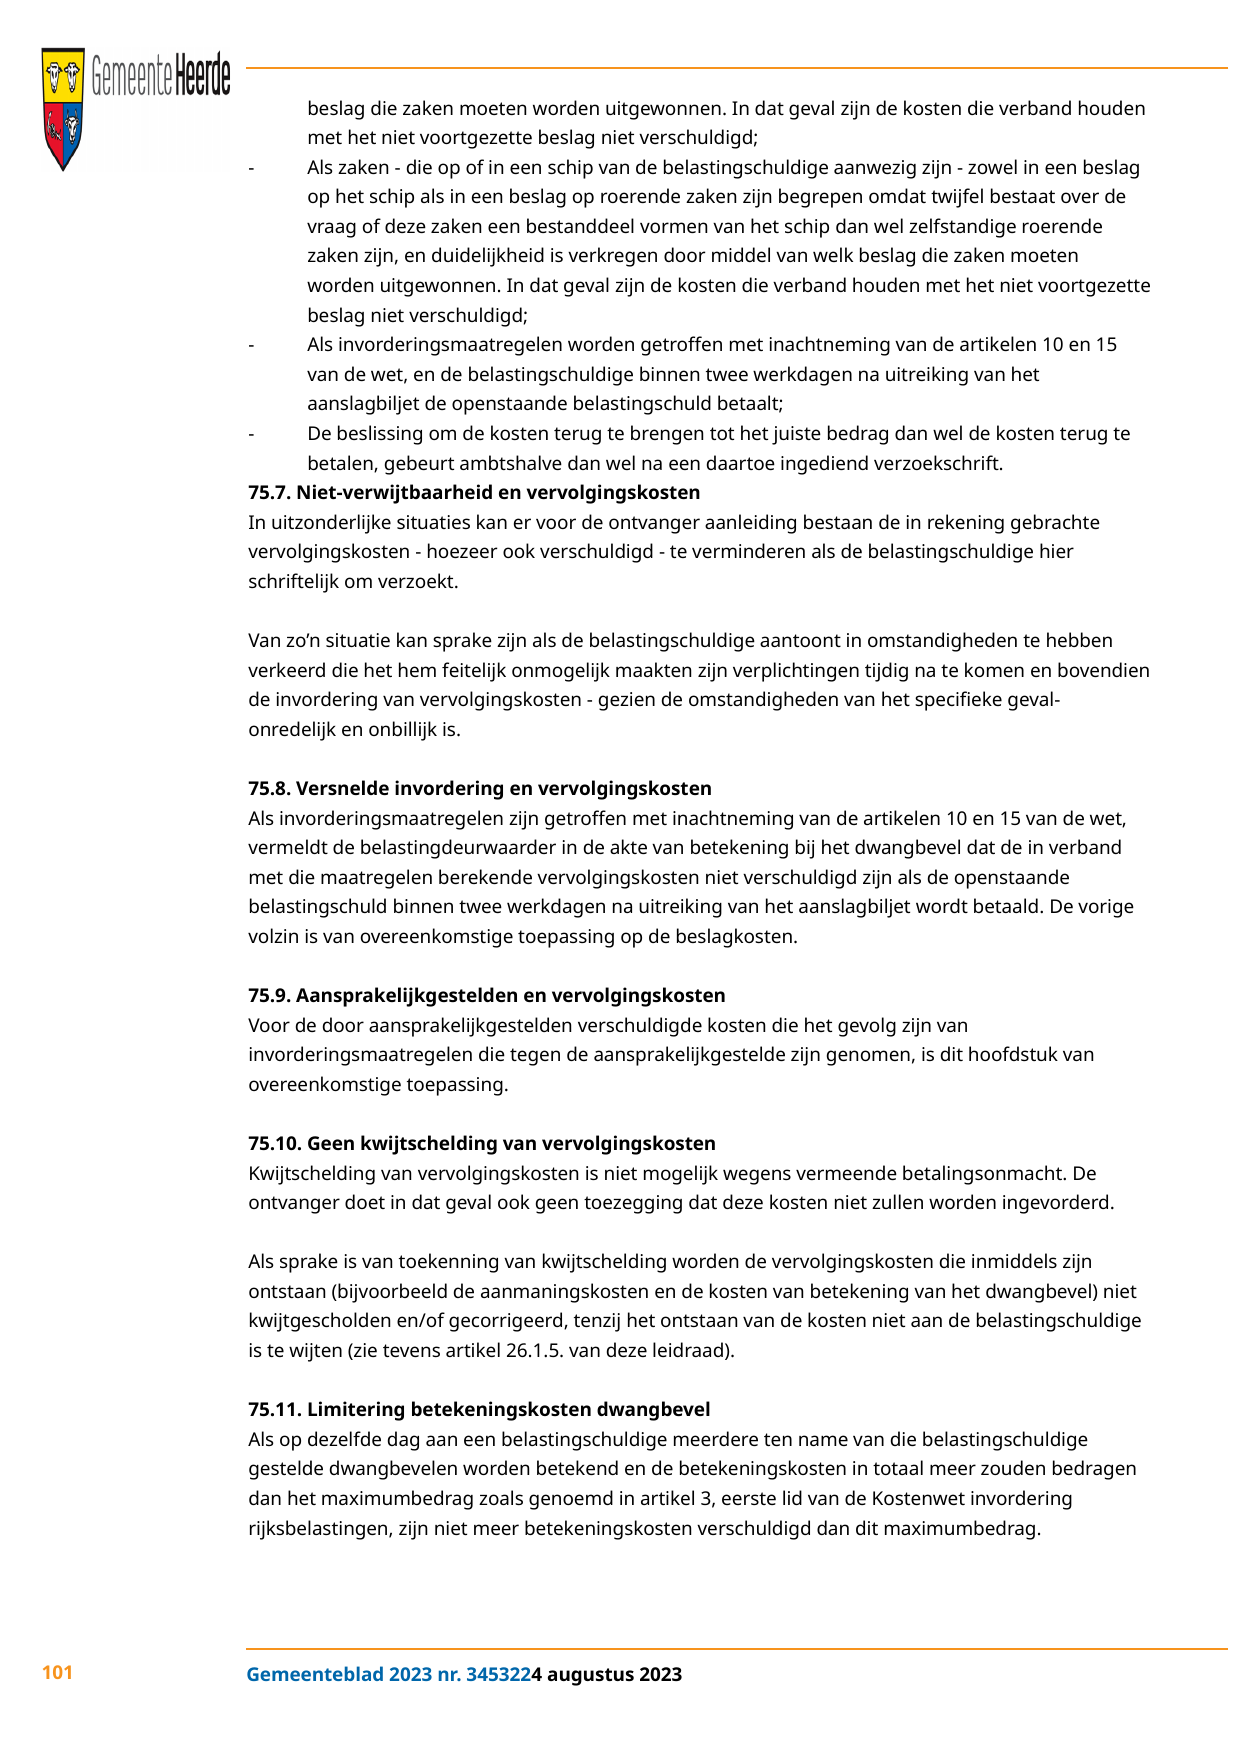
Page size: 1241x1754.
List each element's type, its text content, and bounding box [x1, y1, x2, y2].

text 75.9. Aansprakelijkgestelden en vervolgingskosten [248, 982, 1152, 1008]
text 75.10. Geen kwijtschelding van vervolgingskosten [248, 1130, 1152, 1156]
text Als invorderingsmaatregelen zijn getroffen met inachtneming van de artikelen 10 en 15 van de wet, vermeldt de belastingdeurwaarder in de akte van betekening bij het dwangbevel dat de in verband met die maatregelen berekende vervolgingskosten niet verschuldigd zijn als de openstaande belastingschuld binnen twee werkdagen na uitreiking van het aanslagbiljet wordt betaald. De vorige volzin is van overeenkomstige toepassing op de beslagkosten. [248, 805, 1152, 949]
text 75.7. Niet-verwijtbaarheid en vervolgingskosten [248, 479, 1152, 505]
text 75.8. Versnelde invordering en vervolgingskosten [248, 775, 1152, 801]
list De beslissing om de kosten terug te brengen tot het juiste bedrag dan wel de kosten terug te betalen, gebeurt ambtshalve dan wel na een daartoe ingediend verzoekschrift. [248, 420, 1152, 476]
list Als zaken - die op of in een schip van de belastingschuldige aanwezig zijn - zowel in een beslag op het schip als in een beslag op roerende zaken zijn begrepen omdat twijfel bestaat over de vraag of deze zaken een bestanddeel vormen van het schip dan wel zelfstandige roerende zaken zijn, en duidelijkheid is verkregen door middel van welk beslag die zaken moeten worden uitgewonnen. In dat geval zijn de kosten die verband houden met het niet voortgezette beslag niet verschuldigd; [248, 154, 1152, 328]
list Als invorderingsmaatregelen worden getroffen met inachtneming van de artikelen 10 en 15 van de wet, en de belastingschuldige binnen twee werkdagen na uitreiking van het aanslagbiljet de openstaande belastingschuld betaalt; [248, 331, 1152, 416]
picture [41, 47, 231, 172]
text 75.11. Limitering betekeningskosten dwangbevel [248, 1396, 1152, 1422]
text Als op dezelfde dag aan een belastingschuldige meerdere ten name van die belastingschuldige gestelde dwangbevelen worden betekend en de betekeningskosten in totaal meer zouden bedragen dan het maximumbedrag zoals genoemd in artikel 3, eerste lid van de Kostenwet invordering rijksbelastingen, zijn niet meer betekeningskosten verschuldigd dan dit maximumbedrag. [248, 1426, 1152, 1541]
text Van zo’n situatie kan sprake zijn als de belastingschuldige aantoont in omstandigheden te hebben verkeerd die het hem feitelijk onmogelijk maakten zijn verplichtingen tijdig na te komen en bovendien de invordering van vervolgingskosten - gezien de omstandigheden van het specifieke geval- onredelijk en onbillijk is. [248, 627, 1152, 742]
text Kwijtschelding van vervolgingskosten is niet mogelijk wegens vermeende betalingsonmacht. De ontvanger doet in dat geval ook geen toezegging dat deze kosten niet zullen worden ingevorderd. [248, 1160, 1152, 1215]
list beslag die zaken moeten worden uitgewonnen. In dat geval zijn de kosten die verband houden met het niet voortgezette beslag niet verschuldigd; [248, 95, 1152, 150]
text Als sprake is van toekenning van kwijtschelding worden de vervolgingskosten die inmiddels zijn ontstaan (bijvoorbeeld de aanmaningskosten en de kosten van betekening van het dwangbevel) niet kwijtgescholden en/of gecorrigeerd, tenzij het ontstaan van de kosten niet aan de belastingschuldige is te wijten (zie tevens artikel 26.1.5. van deze leidraad). [248, 1248, 1152, 1363]
text Voor de door aansprakelijkgestelden verschuldigde kosten die het gevolg zijn van invorderingsmaatregelen die tegen de aansprakelijkgestelde zijn genomen, is dit hoofdstuk van overeenkomstige toepassing. [248, 1012, 1152, 1097]
text In uitzonderlijke situaties kan er voor de ontvanger aanleiding bestaan de in rekening gebrachte vervolgingskosten - hoezeer ook verschuldigd - te verminderen als de belastingschuldige hier schriftelijk om verzoekt. [248, 509, 1152, 594]
